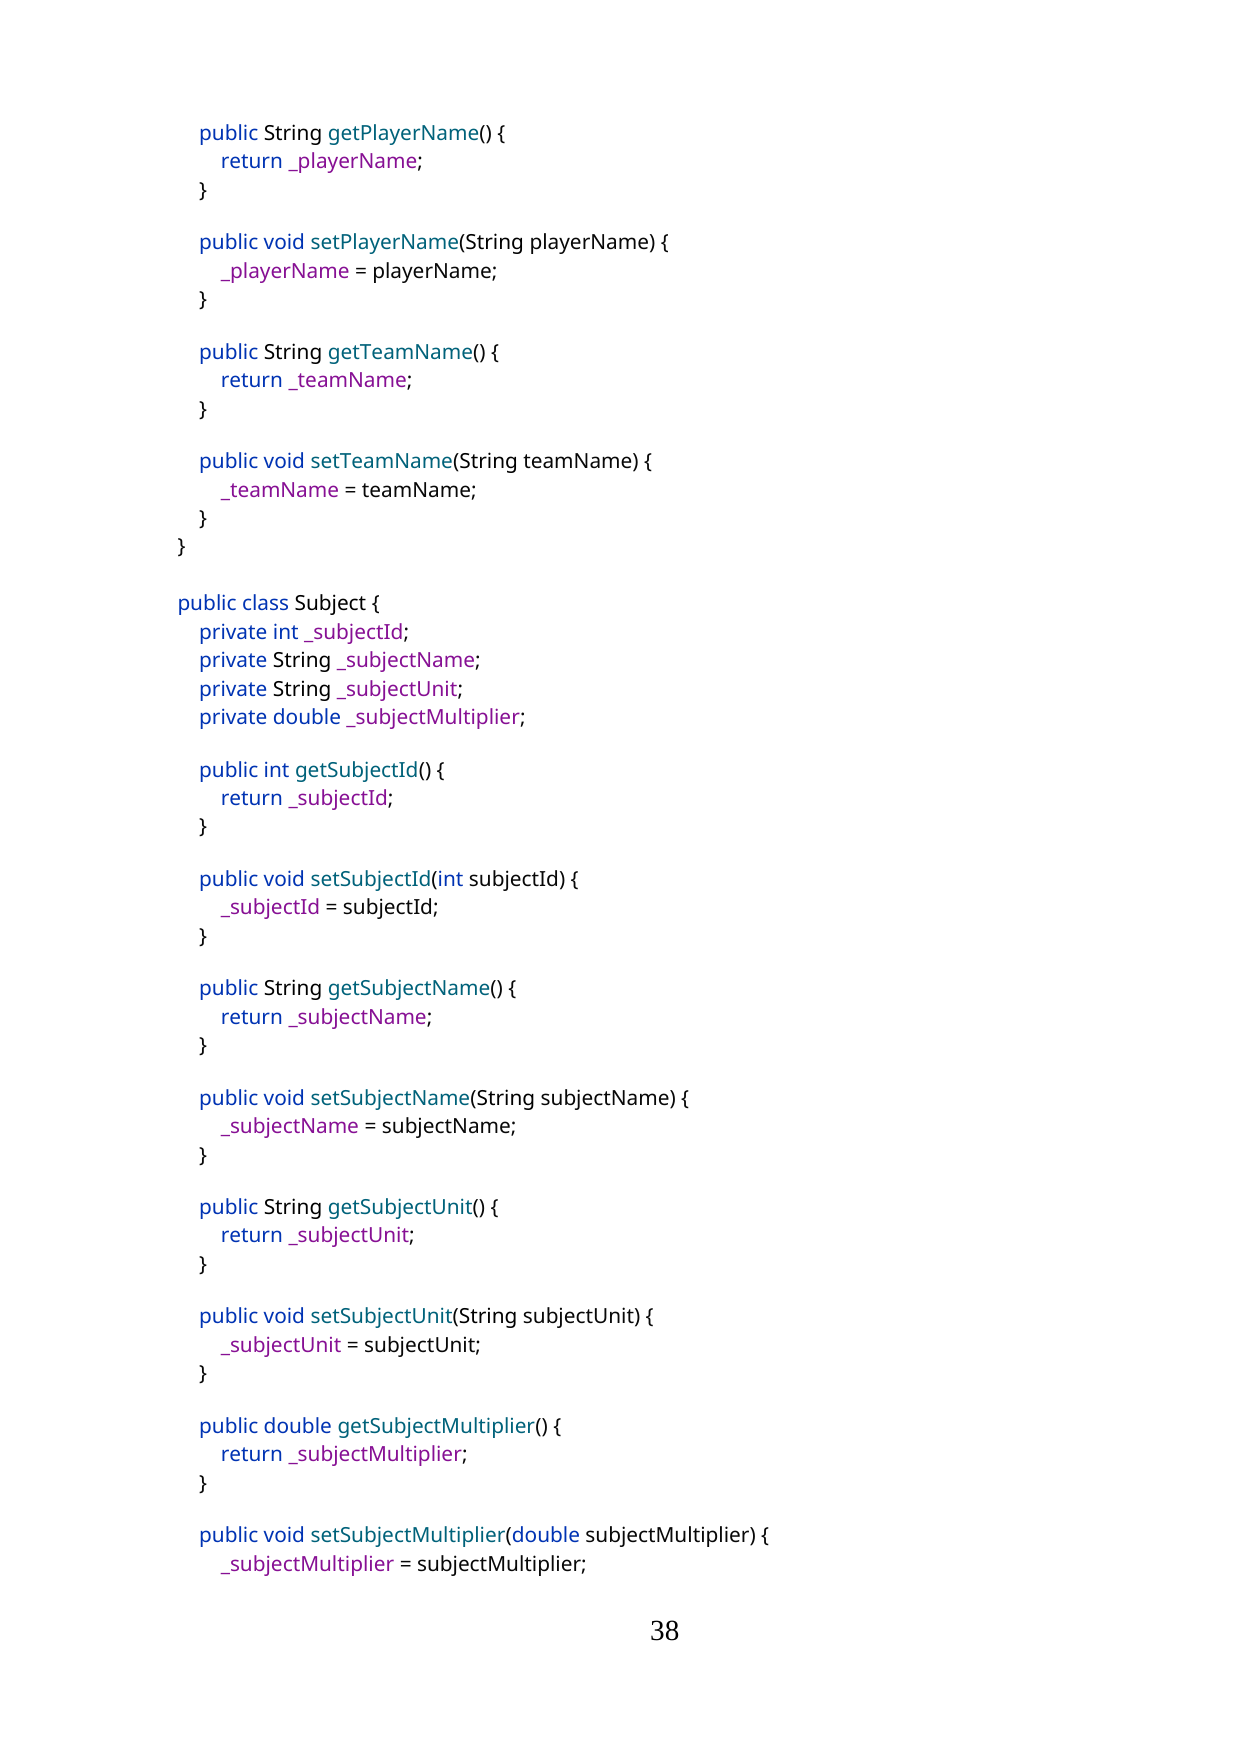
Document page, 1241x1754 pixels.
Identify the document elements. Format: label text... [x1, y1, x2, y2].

text public class Subject { private int _subjectId; private String _subjectName; private String _subjectUnit; private double _subjectMultiplier; public int getSubjectId() { return _subjectId; } public void setSubjectId(int subjectId) { _subjectId = subjectId; } public String getSubjectName() { return _subjectName; } public void setSubjectName(String subjectName) { _subjectName = subjectName; } public String getSubjectUnit() { return _subjectUnit; } public void setSubjectUnit(String subjectUnit) { _subjectUnit = subjectUnit; } public double getSubjectMultiplier() { return _subjectMultiplier; } public void setSubjectMultiplier(double subjectMultiplier) { _subjectMultiplier = subjectMultiplier; [177, 588, 1152, 1577]
text public String getPlayerName() { return _playerName; } public void setPlayerName(String playerName) { _playerName = playerName; } public String getTeamName() { return _teamName; } public void setTeamName(String teamName) { _teamName = teamName; } } [177, 118, 1152, 560]
